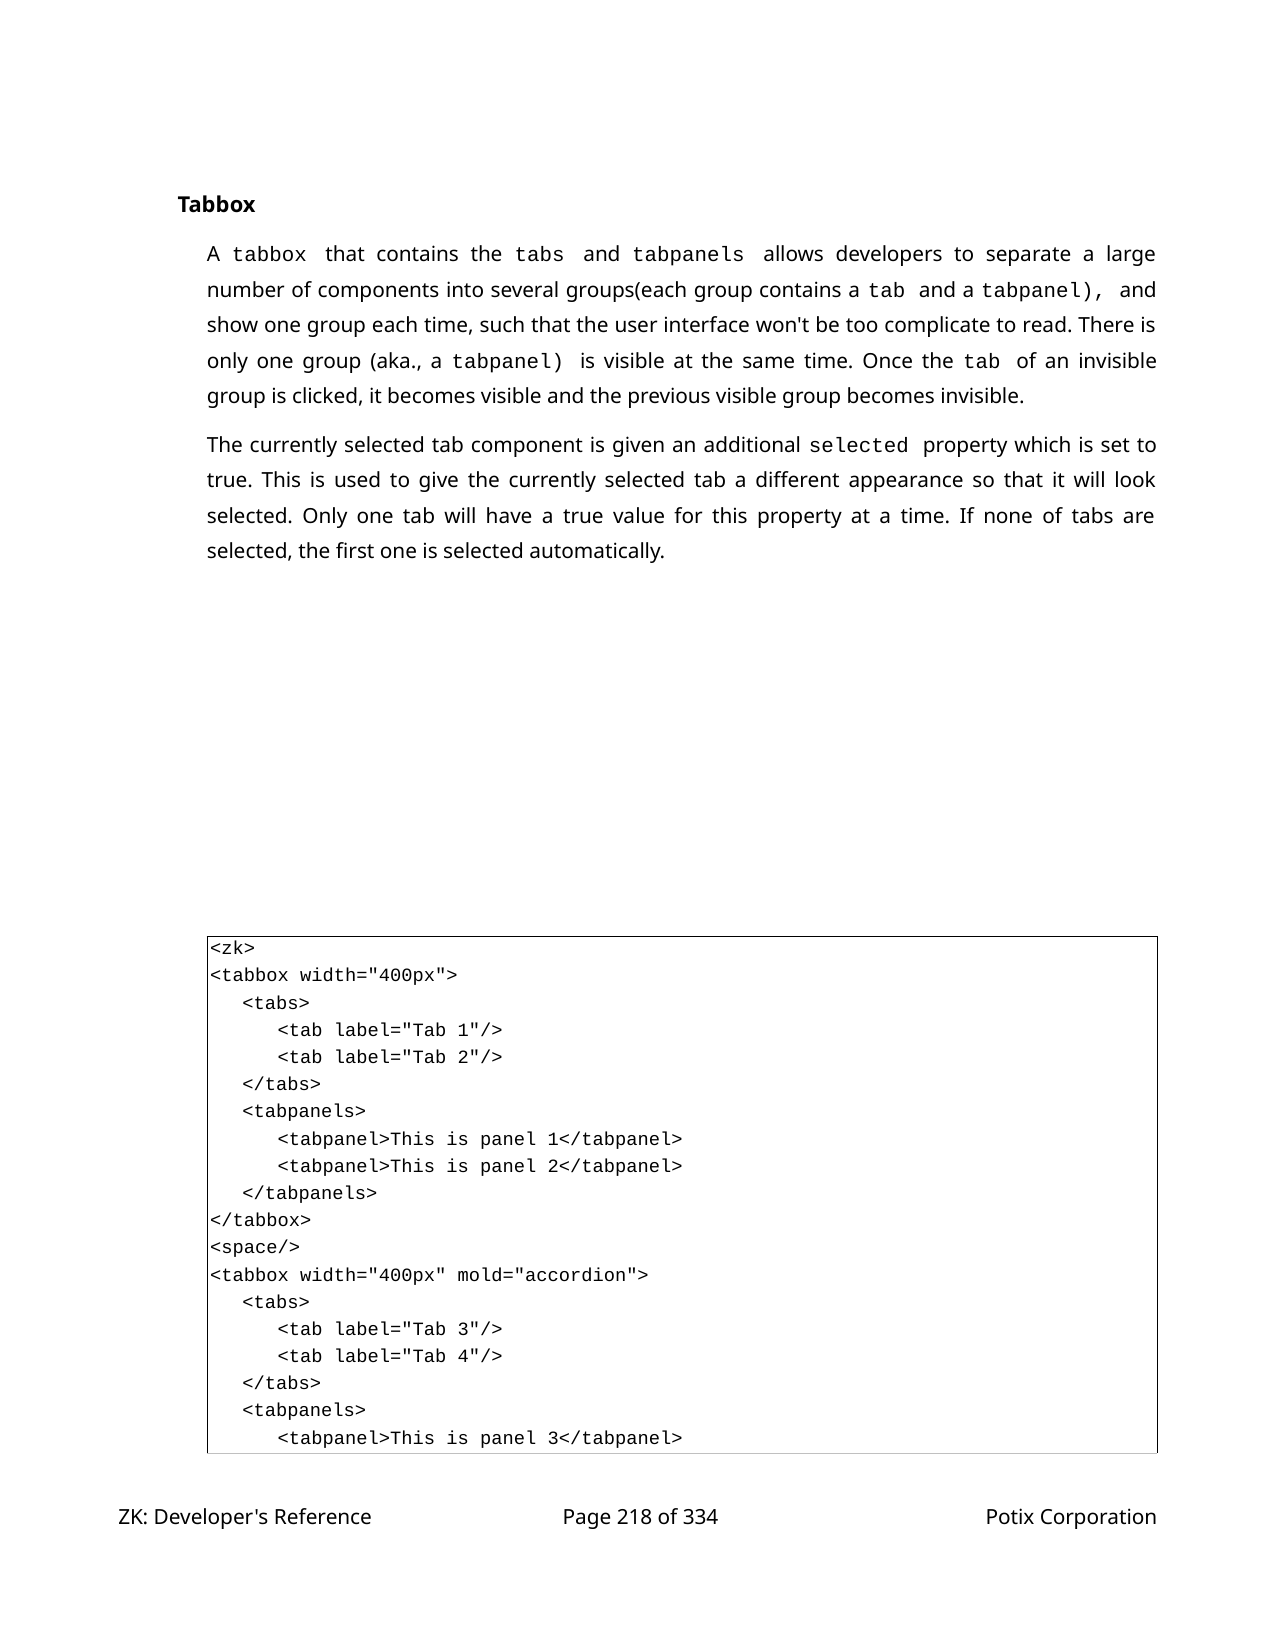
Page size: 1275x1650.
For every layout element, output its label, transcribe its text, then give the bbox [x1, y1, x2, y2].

subtitle Tabbox [177, 189, 1157, 219]
text <tabs> [208, 1289, 1157, 1314]
text The currently selected tab component is given an additional selected property which is set to true. This is used to give the currently selected tab a different appearance so that it will look selected. Only one tab will have a true value for this property at a time. If none of tabs are selected, the first one is selected automatically. [207, 430, 1157, 564]
text <tab label="Tab 1"/> [208, 1018, 1157, 1042]
text <tabs> [208, 991, 1157, 1015]
text <tabpanel>This is panel 2</tabpanel> [208, 1154, 1157, 1178]
text <tab label="Tab 4"/> [208, 1344, 1157, 1368]
text <tab label="Tab 2"/> [208, 1045, 1157, 1069]
text <tabpanels> [208, 1099, 1157, 1123]
text </tabs> [208, 1371, 1157, 1395]
text <tab label="Tab 3"/> [208, 1317, 1157, 1341]
text <space/> [208, 1235, 1157, 1259]
text <tabpanels> [208, 1398, 1157, 1423]
text <tabbox width="400px" mold="accordion"> [208, 1262, 1157, 1287]
text </tabbox> [208, 1208, 1157, 1232]
text </tabs> [208, 1072, 1157, 1096]
text <zk> [208, 937, 1157, 960]
text A tabbox that contains the tabs and tabpanels allows developers to separate a large number of components into several groups(each group contains a tab and a tabpanel), and show one group each time, such that the user interface won't be too complicate to read. There is only one group (aka., a tabpanel) is visible at the same time. Once the tab of an invisible group is clicked, it becomes visible and the previous visible group becomes invisible. [207, 239, 1157, 409]
text <tabpanel>This is panel 3</tabpanel> [208, 1426, 1157, 1453]
text </tabpanels> [208, 1181, 1157, 1205]
text <tabpanel>This is panel 1</tabpanel> [208, 1126, 1157, 1151]
text <tabbox width="400px"> [208, 963, 1157, 988]
